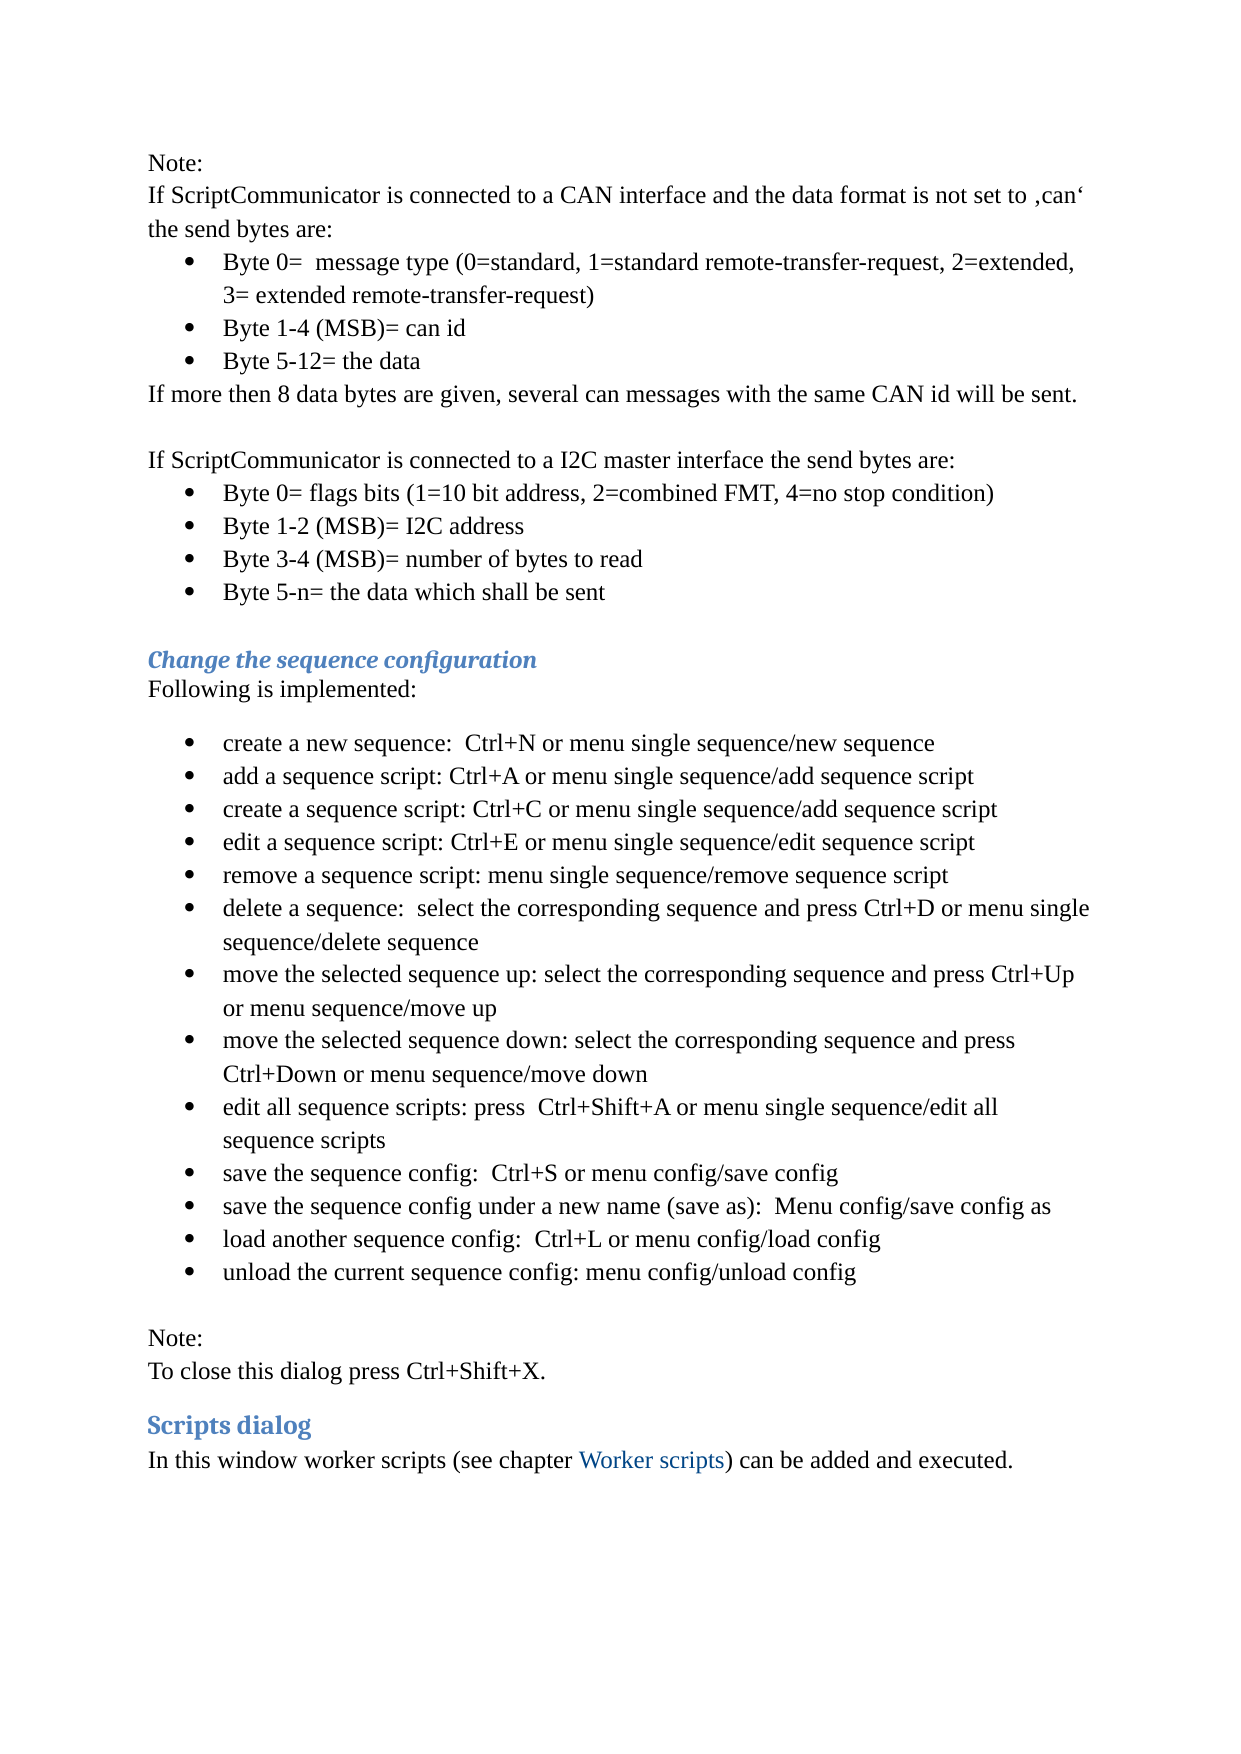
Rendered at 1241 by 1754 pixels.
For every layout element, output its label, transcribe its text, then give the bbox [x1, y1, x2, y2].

list delete a sequence: select the corresponding sequence and press Ctrl+D or menu single sequence/delete sequence [185, 893, 1093, 955]
list To close this dialog press Ctrl+Shift+X. [148, 1356, 1093, 1384]
list create a new sequence: Ctrl+N or menu single sequence/new sequence [185, 728, 1093, 757]
list move the selected sequence up: select the corresponding sequence and press Ctrl+Up or menu sequence/move up [185, 959, 1093, 1021]
subtitle Scripts dialog [148, 1410, 1093, 1441]
list If more then 8 data bytes are given, several can messages with the same CAN id will be sent. [148, 379, 1093, 407]
list Byte 1-2 (MSB)= I2C address [185, 511, 1093, 539]
list Byte 5-n= the data which shall be sent [185, 577, 1093, 606]
list Byte 1-4 (MSB)= can id [185, 313, 1093, 341]
list add a sequence script: Ctrl+A or menu single sequence/add sequence script [185, 761, 1093, 790]
list create a sequence script: Ctrl+C or menu single sequence/add sequence script [185, 794, 1093, 823]
list edit all sequence scripts: press Ctrl+Shift+A or menu single sequence/edit all sequence scripts [185, 1092, 1093, 1153]
list edit a sequence script: Ctrl+E or menu single sequence/edit sequence script [185, 827, 1093, 856]
list If ScriptCommunicator is connected to a I2C master interface the send bytes are: [148, 445, 1093, 473]
list Note: [148, 1323, 1093, 1352]
list In this window worker scripts (see chapter Worker scripts) can be added and executed. [148, 1445, 1093, 1474]
list load another sequence config: Ctrl+L or menu config/load config [185, 1224, 1093, 1252]
list save the sequence config under a new name (save as): Menu config/save config as [185, 1191, 1093, 1219]
list Byte 5-12= the data [185, 346, 1093, 374]
list remove a sequence script: menu single sequence/remove sequence script [185, 861, 1093, 889]
subtitle Change the sequence configuration [148, 646, 1093, 674]
list unload the current sequence config: menu config/unload config [185, 1257, 1093, 1286]
list If ScriptCommunicator is connected to a CAN interface and the data format is not set to ‚can‘ the send bytes are: [148, 181, 1093, 242]
list save the sequence config: Ctrl+S or menu config/save config [185, 1158, 1093, 1186]
list Byte 0= flags bits (1=10 bit address, 2=combined FMT, 4=no stop condition) [185, 478, 1093, 507]
list move the selected sequence down: select the corresponding sequence and press Ctrl+Down or menu sequence/move down [185, 1026, 1093, 1087]
list Byte 3-4 (MSB)= number of bytes to read [185, 544, 1093, 573]
list Note: [148, 148, 1093, 176]
text Following is implemented: [148, 674, 1093, 703]
list Byte 0= message type (0=standard, 1=standard remote-transfer-request, 2=extended, 3= extended remote-transfer-request) [185, 247, 1093, 308]
